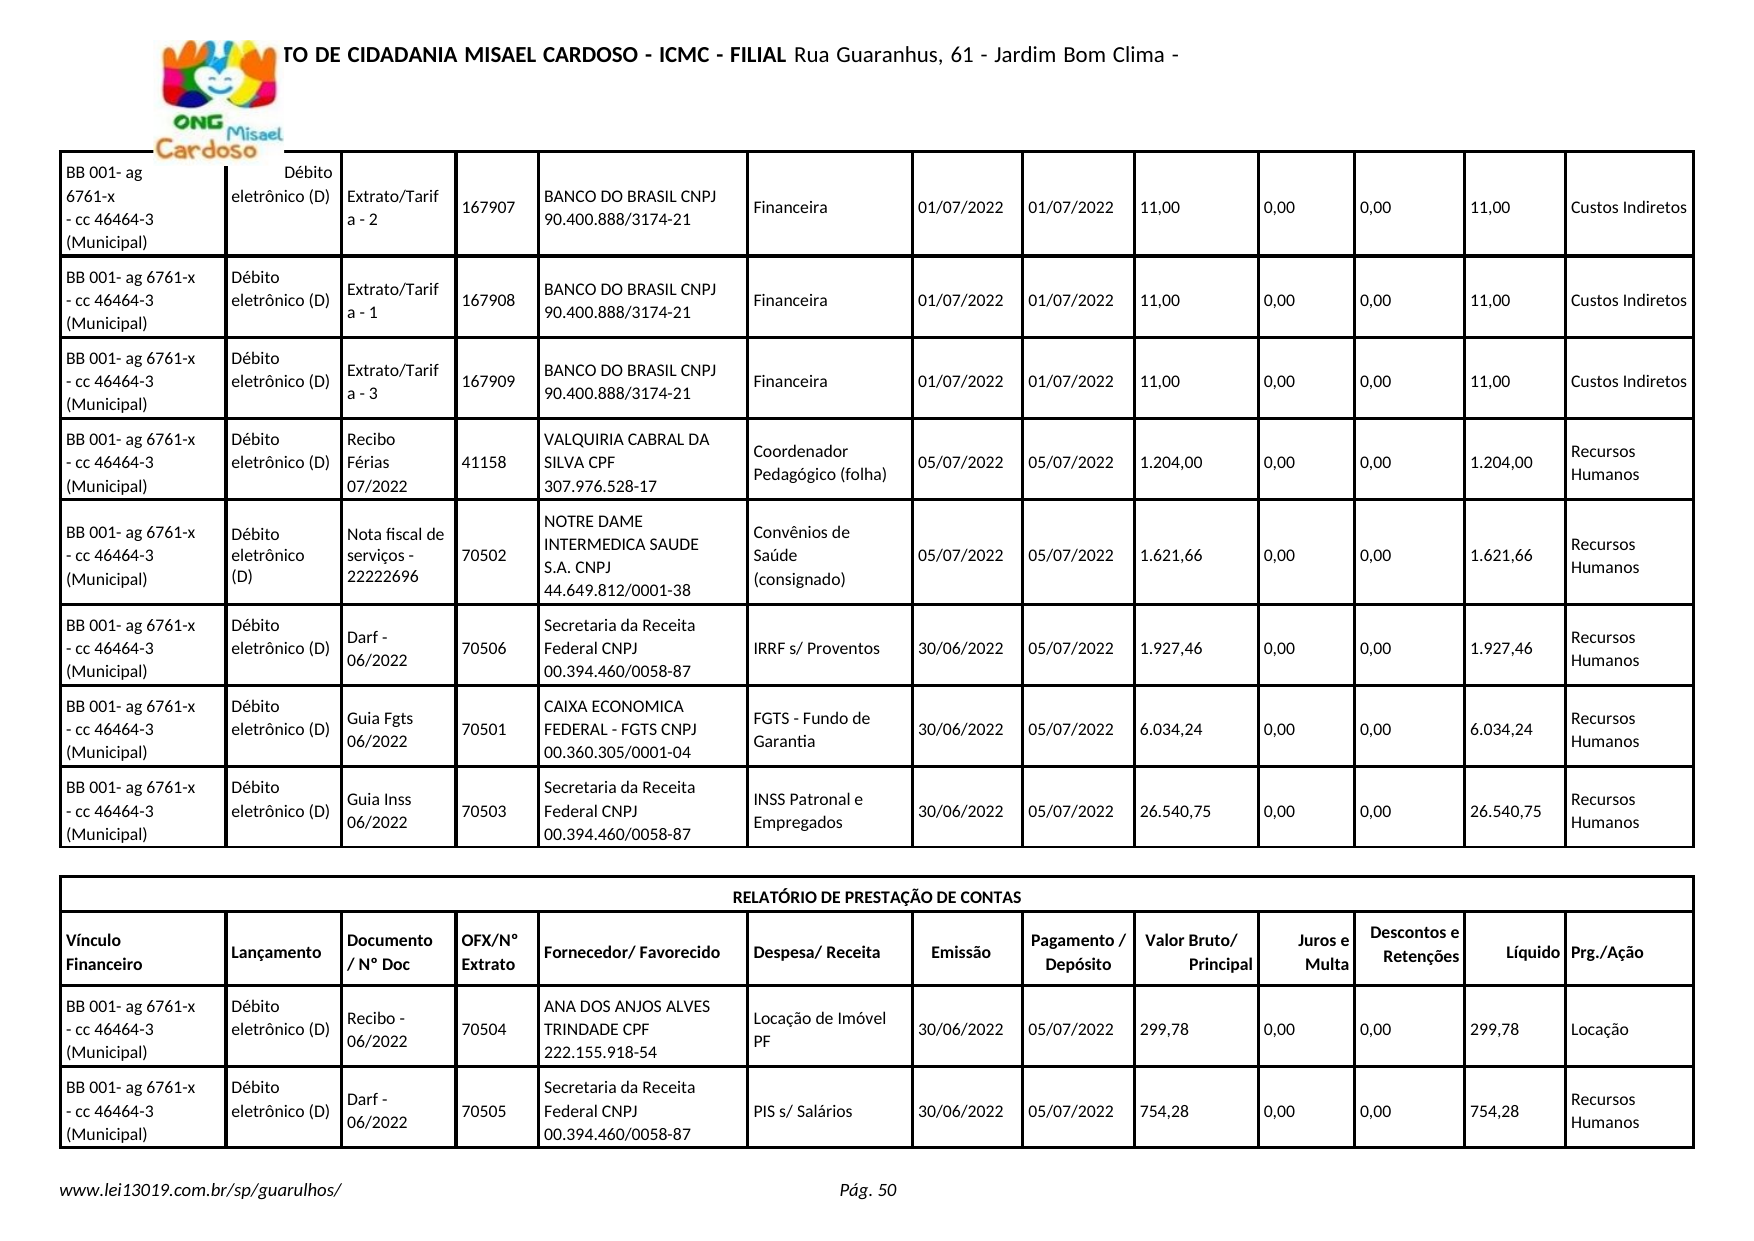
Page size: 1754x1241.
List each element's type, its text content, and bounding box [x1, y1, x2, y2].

table_cell OFX/Nº Extrato [458, 913, 537, 984]
table_cell 70502 [458, 501, 537, 602]
table_cell 0,00 [1260, 501, 1353, 602]
table_cell 0,00 [1260, 1068, 1353, 1146]
table_cell 0,00 [1356, 1068, 1463, 1146]
table_cell BB 001- ag 6761-x - cc 46464-3 (Municipal) [62, 987, 224, 1065]
table_cell 05/07/2022 [1024, 987, 1133, 1065]
table_cell Secretaria da Receita Federal CNPJ 00.394.460/0058-87 [540, 606, 746, 684]
table_cell Fornecedor/ Favorecido [540, 913, 746, 984]
table_cell 1.204,00 [1466, 420, 1564, 498]
table_cell Valor Bruto/ Principal [1136, 913, 1257, 984]
table_cell 30/06/2022 [914, 768, 1021, 846]
table_cell Prg./Ação [1567, 913, 1692, 984]
table_cell 167908 [458, 258, 537, 336]
table_cell Darf - 06/2022 [343, 606, 454, 684]
table_header RELATÓRIO DE PRESTAÇÃO DE CONTAS [62, 878, 1692, 910]
table_cell BB 001- ag 6761-x - cc 46464-3 (Municipal) [62, 1068, 224, 1146]
table_cell Débito eletrônico (D) [228, 987, 340, 1065]
table_cell 0,00 [1356, 987, 1463, 1065]
table_cell 01/07/2022 [914, 339, 1021, 417]
table_cell Guia Inss 06/2022 [343, 768, 454, 846]
table_cell 0,00 [1356, 420, 1463, 498]
table_cell Débito eletrônico (D) [228, 606, 340, 684]
table_cell BANCO DO BRASIL CNPJ 90.400.888/3174-21 [540, 153, 746, 254]
table_cell 01/07/2022 [1024, 153, 1133, 254]
table_cell Nota fiscal de serviços - 22222696 [343, 501, 454, 602]
table_cell PIS s/ Salários [749, 1068, 911, 1146]
table_cell 26.540,75 [1136, 768, 1257, 846]
table_cell 1.621,66 [1136, 501, 1257, 602]
table_cell Despesa/ Receita [749, 913, 911, 984]
table_cell Secretaria da Receita Federal CNPJ 00.394.460/0058-87 [540, 768, 746, 846]
table_cell Débito eletrônico (D) [228, 768, 340, 846]
table_cell 0,00 [1356, 606, 1463, 684]
table_cell Locação de Imóvel PF [749, 987, 911, 1065]
table_cell NOTRE DAME INTERMEDICA SAUDE S.A. CNPJ 44.649.812/0001-38 [540, 501, 746, 602]
table_cell Coordenador Pedagógico (folha) [749, 420, 911, 498]
table_cell 05/07/2022 [1024, 687, 1133, 765]
table_cell BANCO DO BRASIL CNPJ 90.400.888/3174-21 [540, 258, 746, 336]
table_cell IRRF s/ Proventos [749, 606, 911, 684]
table_cell Darf - 06/2022 [343, 1068, 454, 1146]
table_cell 05/07/2022 [1024, 501, 1133, 602]
table_cell BB 001- ag 6761-x - cc 46464-3 (Municipal) [62, 606, 224, 684]
table_cell Recursos Humanos [1567, 768, 1692, 846]
table_cell 11,00 [1136, 339, 1257, 417]
table_cell Convênios de Saúde (consignado) [749, 501, 911, 602]
table_cell 0,00 [1260, 258, 1353, 336]
table_cell 05/07/2022 [914, 501, 1021, 602]
table_cell Débito eletrônico (D) [228, 258, 340, 336]
table_cell CAIXA ECONOMICA FEDERAL - FGTS CNPJ 00.360.305/0001-04 [540, 687, 746, 765]
table_cell 70505 [458, 1068, 537, 1146]
table_cell 0,00 [1260, 687, 1353, 765]
table_cell Líquido [1466, 913, 1564, 984]
table_cell Financeira [749, 153, 911, 254]
table_cell Recursos Humanos [1567, 420, 1692, 498]
table_cell 0,00 [1356, 153, 1463, 254]
table_cell 30/06/2022 [914, 987, 1021, 1065]
table_cell 11,00 [1466, 153, 1564, 254]
table_cell INSS Patronal e Empregados [749, 768, 911, 846]
table_cell Locação [1567, 987, 1692, 1065]
table_cell FGTS - Fundo de Garantia [749, 687, 911, 765]
table_cell Financeira [749, 339, 911, 417]
table_cell 11,00 [1136, 153, 1257, 254]
table_cell Lançamento [228, 913, 340, 984]
table_cell 01/07/2022 [1024, 258, 1133, 336]
table_cell Débito eletrônico (D) [228, 501, 340, 602]
table_cell 1.621,66 [1466, 501, 1564, 602]
table_cell Documento / Nº Doc [343, 913, 454, 984]
table_cell Pagamento / Depósito [1024, 913, 1133, 984]
table_cell 6.034,24 [1466, 687, 1564, 765]
table_cell 05/07/2022 [914, 420, 1021, 498]
table_cell ANA DOS ANJOS ALVES TRINDADE CPF 222.155.918-54 [540, 987, 746, 1065]
table_cell 70503 [458, 768, 537, 846]
table_cell Débito eletrônico (D) [228, 420, 340, 498]
table_cell 299,78 [1466, 987, 1564, 1065]
table_cell 6.034,24 [1136, 687, 1257, 765]
table_cell Recibo - 06/2022 [343, 987, 454, 1065]
table_cell 05/07/2022 [1024, 768, 1133, 846]
table_cell 754,28 [1136, 1068, 1257, 1146]
table_cell 0,00 [1260, 768, 1353, 846]
table_cell 30/06/2022 [914, 687, 1021, 765]
table_cell 05/07/2022 [1024, 1068, 1133, 1146]
table_cell BB 001- ag 6761-x - cc 46464-3 (Municipal) [62, 420, 224, 498]
table_cell BB 001- ag 6761-x - cc 46464-3 (Municipal) [62, 768, 224, 846]
table_cell Recursos Humanos [1567, 606, 1692, 684]
table_cell 05/07/2022 [1024, 420, 1133, 498]
table_cell Guia Fgts 06/2022 [343, 687, 454, 765]
table_cell 0,00 [1356, 501, 1463, 602]
table_cell Recursos Humanos [1567, 1068, 1692, 1146]
table_cell Débito eletrônico (D) [228, 687, 340, 765]
table_cell Débito eletrônico (D) [228, 153, 340, 254]
table_cell Descontos e Retenções [1356, 913, 1463, 984]
table_cell 01/07/2022 [1024, 339, 1133, 417]
table_cell 70506 [458, 606, 537, 684]
table_cell Recursos Humanos [1567, 687, 1692, 765]
table_cell 70501 [458, 687, 537, 765]
table_cell 01/07/2022 [914, 258, 1021, 336]
table_cell 167909 [458, 339, 537, 417]
table_cell 01/07/2022 [914, 153, 1021, 254]
table_cell 26.540,75 [1466, 768, 1564, 846]
table_cell BB 001- ag 6761-x - cc 46464-3 (Municipal) [62, 258, 224, 336]
table_cell 754,28 [1466, 1068, 1564, 1146]
table_cell 0,00 [1356, 687, 1463, 765]
table_cell 05/07/2022 [1024, 606, 1133, 684]
table_cell 11,00 [1136, 258, 1257, 336]
table_cell 0,00 [1260, 153, 1353, 254]
table_cell BB 001- ag 6761-x - cc 46464-3 (Municipal) [62, 339, 224, 417]
table_cell 1.927,46 [1136, 606, 1257, 684]
table_cell BB 001- ag 6761-x - cc 46464-3 (Municipal) [62, 501, 224, 602]
table_cell 1.204,00 [1136, 420, 1257, 498]
table_cell Secretaria da Receita Federal CNPJ 00.394.460/0058-87 [540, 1068, 746, 1146]
table_cell Custos Indiretos [1567, 258, 1692, 336]
table_cell 11,00 [1466, 339, 1564, 417]
table_cell 41158 [458, 420, 537, 498]
table_cell 0,00 [1260, 339, 1353, 417]
table_cell 1.927,46 [1466, 606, 1564, 684]
table_cell Custos Indiretos [1567, 339, 1692, 417]
table_cell 0,00 [1260, 987, 1353, 1065]
table_cell Custos Indiretos [1567, 153, 1692, 254]
table_cell BB 001- ag 6761-x - cc 46464-3 (Municipal) [62, 153, 224, 254]
table_cell 0,00 [1260, 420, 1353, 498]
table_cell Extrato/Tarif a - 1 [343, 258, 454, 336]
table_cell 299,78 [1136, 987, 1257, 1065]
table_cell 11,00 [1466, 258, 1564, 336]
table_cell 30/06/2022 [914, 606, 1021, 684]
table_cell 0,00 [1260, 606, 1353, 684]
table_cell Extrato/Tarif a - 2 [343, 153, 454, 254]
table_cell Juros e Multa [1260, 913, 1353, 984]
table_cell 30/06/2022 [914, 1068, 1021, 1146]
table_cell Emissão [914, 913, 1021, 984]
table_cell BANCO DO BRASIL CNPJ 90.400.888/3174-21 [540, 339, 746, 417]
table_cell Débito eletrônico (D) [228, 339, 340, 417]
table_cell 0,00 [1356, 768, 1463, 846]
table_cell Recibo Férias 07/2022 [343, 420, 454, 498]
table_cell Débito eletrônico (D) [228, 1068, 340, 1146]
table_cell VALQUIRIA CABRAL DA SILVA CPF 307.976.528-17 [540, 420, 746, 498]
table_cell Recursos Humanos [1567, 501, 1692, 602]
table_cell 70504 [458, 987, 537, 1065]
table_cell BB 001- ag 6761-x - cc 46464-3 (Municipal) [62, 687, 224, 765]
table_cell 167907 [458, 153, 537, 254]
table_cell Financeira [749, 258, 911, 336]
table_cell 0,00 [1356, 339, 1463, 417]
table_cell 0,00 [1356, 258, 1463, 336]
table_cell Extrato/Tarif a - 3 [343, 339, 454, 417]
table_cell Vínculo Financeiro [62, 913, 224, 984]
